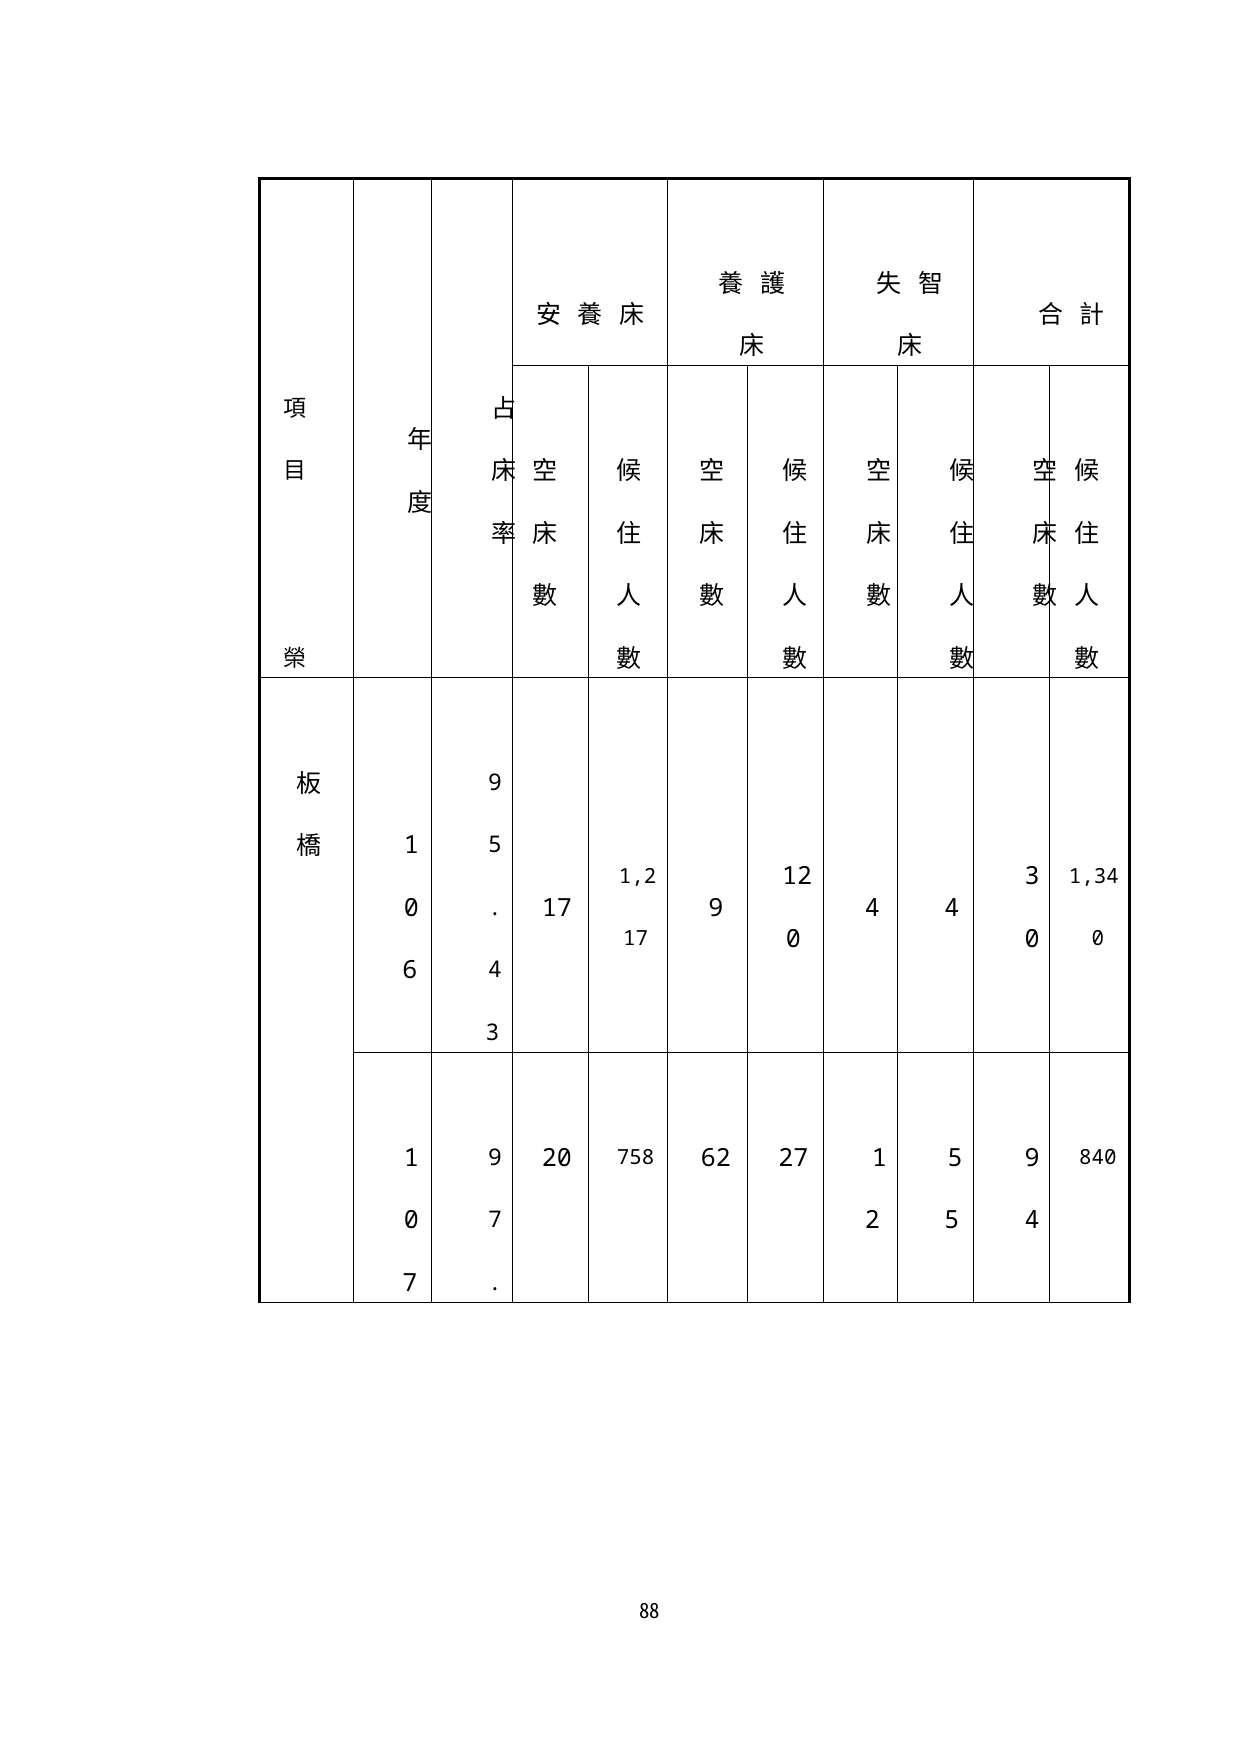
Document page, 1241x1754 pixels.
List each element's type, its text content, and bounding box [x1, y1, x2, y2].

table_cell 55 [898, 1053, 973, 1302]
table_header 安養床 [513, 180, 667, 365]
table_cell 板橋 [261, 678, 353, 1302]
table_cell 1,340 [1050, 678, 1128, 1052]
table_cell 4 [824, 678, 897, 1052]
table_cell 107 [354, 1053, 431, 1302]
table_cell 94 [974, 1053, 1049, 1302]
table_cell 4 [898, 678, 973, 1052]
table_cell 候住人數 [1050, 366, 1128, 677]
table_header 年度 [354, 180, 431, 677]
table_header 占床率 [432, 180, 512, 677]
table_cell 27 [748, 1053, 823, 1302]
table_header 項目 榮家別 [261, 180, 353, 677]
table_header 失智床 [824, 180, 973, 365]
table_cell 840 [1050, 1053, 1128, 1302]
table_cell 758 [589, 1053, 667, 1302]
table_cell 20 [513, 1053, 588, 1302]
table_cell 空床數 [668, 366, 747, 677]
table_cell 62 [668, 1053, 747, 1302]
table_cell 120 [748, 678, 823, 1052]
table_cell 1,217 [589, 678, 667, 1052]
table_header 養護床 [668, 180, 823, 365]
table_cell 9 [668, 678, 747, 1052]
table_cell 12 [824, 1053, 897, 1302]
table_cell 空床數 [974, 366, 1049, 677]
table_header 合計 [974, 180, 1128, 365]
table_cell 候住人數 [748, 366, 823, 677]
table_cell 95.43 [432, 678, 512, 1052]
table_cell 30 [974, 678, 1049, 1052]
table_cell 候住人數 [898, 366, 973, 677]
table_cell 空床數 [513, 366, 588, 677]
table_cell 97. [432, 1053, 512, 1302]
table_cell 候住人數 [589, 366, 667, 677]
table_cell 17 [513, 678, 588, 1052]
table_cell 空床數 [824, 366, 897, 677]
table_cell 106 [354, 678, 431, 1052]
